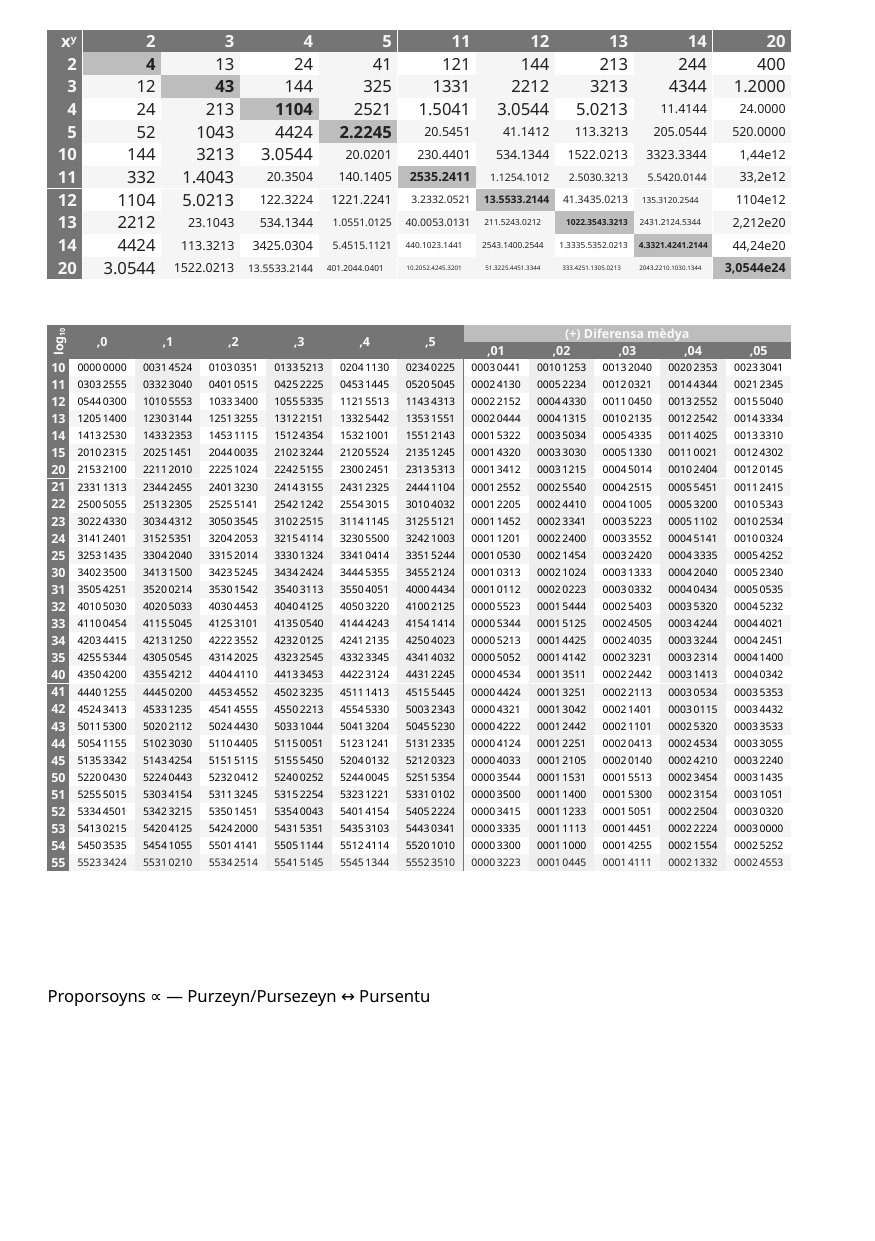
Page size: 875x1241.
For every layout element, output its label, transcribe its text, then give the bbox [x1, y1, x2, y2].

table_header (+) Diferensa mèdya [464, 325, 791, 342]
table_cell 4305 0545 [135, 649, 200, 666]
table_cell 15 [47, 444, 69, 461]
table_cell 4020 5033 [135, 598, 200, 615]
table_cell 4344 [634, 75, 712, 98]
table_cell 0010 2404 [660, 461, 726, 478]
table_cell 3425.0304 [240, 234, 319, 257]
table_cell 2135 1245 [397, 444, 463, 461]
table_cell 5435 3103 [332, 820, 397, 837]
table_cell 0001 0313 [464, 564, 529, 581]
table_cell 0003 5223 [594, 513, 660, 530]
table_cell 144 [240, 75, 319, 98]
table_cell 4110 0454 [69, 615, 135, 632]
table_cell 0011 0450 [594, 393, 660, 410]
table_cell 3204 2053 [200, 530, 266, 547]
table_cell 3102 2515 [266, 513, 332, 530]
table_cell 0023 3041 [726, 359, 791, 376]
table_cell 333.4251.1305.0213 [555, 257, 634, 279]
table_cell 5450 3535 [69, 837, 135, 854]
table_cell 0001 4111 [594, 854, 660, 871]
table_cell 0001 5125 [529, 615, 594, 632]
table_cell 5033 1044 [266, 718, 332, 735]
table_cell 34 [47, 632, 69, 649]
table_cell 20.5451 [398, 120, 476, 143]
table_cell 0013 2040 [594, 359, 660, 376]
table_cell 0004 0342 [726, 666, 791, 683]
table_cell 1512 4354 [266, 427, 332, 444]
table_cell 5003 2343 [397, 701, 463, 718]
table_cell 5315 2254 [266, 786, 332, 803]
table_cell 41.1412 [476, 120, 555, 143]
table_cell 4050 3220 [332, 598, 397, 615]
table_cell 20.3504 [240, 166, 319, 188]
table_cell 1.4043 [161, 166, 240, 188]
table_cell 0012 0321 [594, 376, 660, 393]
table_cell 1055 5335 [266, 393, 332, 410]
table_cell 2,212e20 [713, 211, 791, 234]
table_cell 0002 0413 [594, 735, 660, 752]
table_cell 55 [47, 854, 69, 871]
table_cell 4350 4200 [69, 666, 135, 683]
table_cell 3323.3344 [634, 143, 712, 166]
table_cell 0003 0441 [464, 359, 529, 376]
table_cell 5512 4114 [332, 837, 397, 854]
table_cell 3341 0414 [332, 547, 397, 564]
table_cell 1353 1551 [397, 410, 463, 427]
table_cell 2500 5055 [69, 496, 135, 513]
table_cell 11 [47, 166, 82, 188]
table_cell 1022.3543.3213 [555, 211, 634, 234]
table_cell 5431 5351 [266, 820, 332, 837]
table_cell 5224 0443 [135, 769, 200, 786]
table_cell 41 [47, 684, 69, 701]
table_cell 4314 2025 [200, 649, 266, 666]
table_header 4 [240, 30, 319, 52]
table_cell 0002 5252 [726, 837, 791, 854]
table_cell 2542 1242 [266, 496, 332, 513]
table_cell 4431 2245 [397, 666, 463, 683]
table_cell 0003 2240 [726, 752, 791, 769]
table_cell 5505 1144 [266, 837, 332, 854]
table_cell 0013 2552 [660, 393, 726, 410]
table_cell 5123 1241 [332, 735, 397, 752]
table_cell 5534 2514 [200, 854, 266, 871]
table_cell 4541 4555 [200, 701, 266, 718]
table_cell 3455 2124 [397, 564, 463, 581]
table_cell 0000 5213 [464, 632, 529, 649]
table_cell 0002 0444 [464, 410, 529, 427]
table_cell 32 [47, 598, 69, 615]
table_cell 0000 3335 [464, 820, 529, 837]
table_cell 0001 0530 [464, 547, 529, 564]
table_cell 0012 2542 [660, 410, 726, 427]
table_cell 0001 1113 [529, 820, 594, 837]
table_cell 2211 2010 [135, 461, 200, 478]
table_cell 4203 4415 [69, 632, 135, 649]
table_cell 11.4144 [634, 98, 712, 120]
table_cell 0001 4255 [594, 837, 660, 854]
table_cell 0001 5513 [594, 769, 660, 786]
table_cell 144 [476, 52, 555, 75]
table_cell 0002 1454 [529, 547, 594, 564]
table_cell 113.3213 [555, 120, 634, 143]
table_cell 33,2e12 [713, 166, 791, 188]
table_cell 0520 5045 [397, 376, 463, 393]
table_header log10 [47, 325, 69, 359]
table_cell 4255 5344 [69, 649, 135, 666]
table_cell 0000 4321 [464, 701, 529, 718]
table_cell 3141 2401 [69, 530, 135, 547]
table_cell 5020 2112 [135, 718, 200, 735]
table_cell 41.3435.0213 [555, 189, 634, 211]
table_header ,5 [397, 325, 463, 359]
table_cell 44 [47, 735, 69, 752]
table_cell 0002 1332 [660, 854, 726, 871]
table_cell 0000 4033 [464, 752, 529, 769]
table_cell 0002 2113 [594, 684, 660, 701]
table_cell 2300 2451 [332, 461, 397, 478]
table_cell 21 [47, 479, 69, 496]
table_header 12 [476, 30, 555, 52]
table_cell 1143 4313 [397, 393, 463, 410]
table_cell 0004 0434 [660, 581, 726, 598]
table_cell 0015 5040 [726, 393, 791, 410]
table_cell 0001 4451 [594, 820, 660, 837]
table_cell 3520 0214 [135, 581, 200, 598]
table_cell 0004 4021 [726, 615, 791, 632]
table_header ,2 [200, 325, 266, 359]
table_cell 5501 4141 [200, 837, 266, 854]
table_cell 3550 4051 [332, 581, 397, 598]
table_cell 0003 3552 [594, 530, 660, 547]
table_cell 3304 2040 [135, 547, 200, 564]
table_cell 140.1405 [319, 166, 397, 188]
table_cell 12 [47, 189, 82, 211]
table_cell 1433 2353 [135, 427, 200, 444]
table_cell 0002 1024 [529, 564, 594, 581]
table_cell 230.4401 [398, 143, 476, 166]
table_cell 1205 1400 [69, 410, 135, 427]
table_cell 4115 5045 [135, 615, 200, 632]
table_cell 0003 3244 [660, 632, 726, 649]
table_cell 534.1344 [240, 211, 319, 234]
table_cell 4213 1250 [135, 632, 200, 649]
table_cell 1332 5442 [332, 410, 397, 427]
table_cell 0003 0534 [660, 684, 726, 701]
table_cell 5054 1155 [69, 735, 135, 752]
table_cell 4040 4125 [266, 598, 332, 615]
table_cell 1.3335.5352.0213 [555, 234, 634, 257]
table_cell 4404 4110 [200, 666, 266, 683]
table_cell 2225 1024 [200, 461, 266, 478]
table_cell 0013 3310 [726, 427, 791, 444]
table_cell 0000 3544 [464, 769, 529, 786]
table_cell 121 [398, 52, 476, 75]
table_cell 4554 5330 [332, 701, 397, 718]
table_cell 0001 1201 [464, 530, 529, 547]
table_cell 5.4515.1121 [319, 234, 397, 257]
table_cell 3.2332.0521 [398, 189, 476, 211]
table_cell 0011 2415 [726, 479, 791, 496]
text Proporsoyns ∝ ― Purzeyn/Pursezeyn ↔ Pursentu [47, 985, 791, 1008]
table_cell 1033 3400 [200, 393, 266, 410]
table_cell 1043 [161, 120, 240, 143]
table_cell 23 [47, 513, 69, 530]
table_cell 0010 5343 [726, 496, 791, 513]
table_cell 3034 4312 [135, 513, 200, 530]
table_cell 0003 5353 [726, 684, 791, 701]
table_cell 11 [47, 376, 69, 393]
table_cell 2535.2411 [398, 166, 476, 188]
table_cell 4424 [240, 120, 319, 143]
table_cell 4144 4243 [332, 615, 397, 632]
table_cell 5151 5115 [200, 752, 266, 769]
table_cell 3253 1435 [69, 547, 135, 564]
table_cell 400 [713, 52, 791, 75]
table_cell 440.1023.1441 [398, 234, 476, 257]
table_cell 5454 1055 [135, 837, 200, 854]
table_cell 3315 2014 [200, 547, 266, 564]
table_cell 1104e12 [713, 189, 791, 211]
table_header 13 [555, 30, 634, 52]
table_cell 1331 [398, 75, 476, 98]
table_cell 3215 4114 [266, 530, 332, 547]
table_cell 42 [47, 701, 69, 718]
table_cell 3213 [161, 143, 240, 166]
table_cell 33 [47, 615, 69, 632]
table_cell 12 [83, 75, 161, 98]
table_cell 4125 3101 [200, 615, 266, 632]
table_cell 1230 3144 [135, 410, 200, 427]
table_cell 0001 1233 [529, 803, 594, 820]
table_cell 2444 1104 [397, 479, 463, 496]
table_cell 31 [47, 581, 69, 598]
table_cell 24.0000 [713, 98, 791, 120]
table_cell 0002 2504 [660, 803, 726, 820]
table_cell 5303 4154 [135, 786, 200, 803]
table_cell 4250 4023 [397, 632, 463, 649]
table_cell 1104 [83, 189, 161, 211]
table_cell 0453 1445 [332, 376, 397, 393]
table_cell 0004 3335 [660, 547, 726, 564]
table_cell 0001 4320 [464, 444, 529, 461]
table_cell 3022 4330 [69, 513, 135, 530]
table_cell 2513 2305 [135, 496, 200, 513]
table_cell 2401 3230 [200, 479, 266, 496]
table_cell 0012 4302 [726, 444, 791, 461]
table_cell 2313 5313 [397, 461, 463, 478]
table_cell 1413 2530 [69, 427, 135, 444]
table_cell 3351 5244 [397, 547, 463, 564]
table_cell 2043.2210.1030.1344 [634, 257, 712, 279]
table_cell 0005 1102 [660, 513, 726, 530]
table_cell 0003 1051 [726, 786, 791, 803]
table_cell 1.0551.0125 [319, 211, 397, 234]
table_cell 4 [83, 52, 161, 75]
table_cell 0005 4252 [726, 547, 791, 564]
table_cell 2025 1451 [135, 444, 200, 461]
table_cell 2212 [83, 211, 161, 234]
table_cell 0000 0000 [69, 359, 135, 376]
table_cell 0002 4410 [529, 496, 594, 513]
table_header 5 [319, 30, 397, 52]
table_header xʸ [47, 30, 82, 52]
table_cell 0002 2442 [594, 666, 660, 683]
table_header ,0 [69, 325, 135, 359]
table_cell 3125 5121 [397, 513, 463, 530]
table_cell 0001 5322 [464, 427, 529, 444]
table_cell 205.0544 [634, 120, 712, 143]
table_cell 3242 1003 [397, 530, 463, 547]
table_cell 0002 4035 [594, 632, 660, 649]
table_cell 0010 2135 [594, 410, 660, 427]
table_cell 0004 2040 [660, 564, 726, 581]
table_cell 0000 3415 [464, 803, 529, 820]
table_cell 0002 3154 [660, 786, 726, 803]
table_cell 50 [47, 769, 69, 786]
table_cell 0000 5523 [464, 598, 529, 615]
table_cell 44,24e20 [713, 234, 791, 257]
table_cell 4440 1255 [69, 684, 135, 701]
table_cell 5 [47, 120, 82, 143]
table_cell 0000 4124 [464, 735, 529, 752]
table_cell 0004 1005 [594, 496, 660, 513]
table_cell 0004 5014 [594, 461, 660, 478]
table_cell 24 [47, 530, 69, 547]
table_cell 2.2245 [319, 120, 397, 143]
table_cell 0000 3500 [464, 786, 529, 803]
table_cell 0003 1413 [660, 666, 726, 683]
table_cell 5041 3204 [332, 718, 397, 735]
table_cell 0001 2105 [529, 752, 594, 769]
table_cell 0003 1435 [726, 769, 791, 786]
table_cell 0005 5451 [660, 479, 726, 496]
table_cell 0001 1400 [529, 786, 594, 803]
table_cell 13 [161, 52, 240, 75]
table_cell ,01 [464, 342, 529, 359]
table_cell 1453 1115 [200, 427, 266, 444]
table_cell 20 [47, 257, 82, 279]
table_cell 113.3213 [161, 234, 240, 257]
table_cell 0004 5141 [660, 530, 726, 547]
table_cell 0001 3511 [529, 666, 594, 683]
table_cell 5.0213 [555, 98, 634, 120]
table_cell 3330 1324 [266, 547, 332, 564]
table_cell 211.5243.0212 [476, 211, 555, 234]
table_cell 0003 5320 [660, 598, 726, 615]
table_cell 1251 3255 [200, 410, 266, 427]
table_cell 5251 5354 [397, 769, 463, 786]
table_cell 0000 5344 [464, 615, 529, 632]
table_cell 0000 4534 [464, 666, 529, 683]
table_header 2 [83, 30, 161, 52]
table_cell 3230 5500 [332, 530, 397, 547]
table_cell 4 [47, 98, 82, 120]
table_cell 3,0544e24 [713, 257, 791, 279]
table_cell 244 [634, 52, 712, 75]
table_cell 5143 4254 [135, 752, 200, 769]
table_cell 5045 5230 [397, 718, 463, 735]
table_header 14 [634, 30, 712, 52]
table_cell 5110 4405 [200, 735, 266, 752]
table_cell 0004 2515 [594, 479, 660, 496]
table_cell 0003 1333 [594, 564, 660, 581]
table_cell 0005 1330 [594, 444, 660, 461]
table_cell 4232 0125 [266, 632, 332, 649]
table_cell 0000 4222 [464, 718, 529, 735]
table_cell 4422 3124 [332, 666, 397, 683]
table_cell 0002 4210 [660, 752, 726, 769]
table_cell 14 [47, 427, 69, 444]
table_cell 5240 0252 [266, 769, 332, 786]
table_cell 13.5533.2144 [240, 257, 319, 279]
table_cell 4000 4434 [397, 581, 463, 598]
table_cell 5552 3510 [397, 854, 463, 871]
table_cell 10 [47, 143, 82, 166]
table_cell 0002 0140 [594, 752, 660, 769]
table_cell 22 [47, 496, 69, 513]
table_cell 4502 3235 [266, 684, 332, 701]
table_cell 0103 0351 [200, 359, 266, 376]
table_cell 0003 0000 [726, 820, 791, 837]
table_cell 52 [47, 803, 69, 820]
table_cell 213 [161, 98, 240, 120]
table_cell 0004 1400 [726, 649, 791, 666]
table_cell 0010 0324 [726, 530, 791, 547]
table_cell 0001 4425 [529, 632, 594, 649]
table_cell 0005 2234 [529, 376, 594, 393]
table_cell 5545 1344 [332, 854, 397, 871]
table_cell 5011 5300 [69, 718, 135, 735]
table_cell 45 [47, 752, 69, 769]
table_cell 5212 0323 [397, 752, 463, 769]
table_cell 1010 5553 [135, 393, 200, 410]
table_cell 4355 4212 [135, 666, 200, 683]
table_cell 2 [47, 52, 82, 75]
table_cell 3.0544 [83, 257, 161, 279]
table_cell 0000 5052 [464, 649, 529, 666]
table_cell 2120 5524 [332, 444, 397, 461]
table_cell 1,44e12 [713, 143, 791, 166]
table_cell 4241 2135 [332, 632, 397, 649]
table_cell 0000 3300 [464, 837, 529, 854]
table_cell 52 [83, 120, 161, 143]
table_cell 5413 0215 [69, 820, 135, 837]
table_cell 53 [47, 820, 69, 837]
table_cell 520.0000 [713, 120, 791, 143]
table_cell 3413 1500 [135, 564, 200, 581]
table_cell 5102 3030 [135, 735, 200, 752]
table_cell 0021 2345 [726, 376, 791, 393]
table_cell 0001 0445 [529, 854, 594, 871]
table_cell 40 [47, 666, 69, 683]
table_cell 0004 5232 [726, 598, 791, 615]
table_cell 2010 2315 [69, 444, 135, 461]
table_cell 4030 4453 [200, 598, 266, 615]
table_cell 0002 5320 [660, 718, 726, 735]
table_cell 0002 1554 [660, 837, 726, 854]
table_cell 3402 3500 [69, 564, 135, 581]
table_cell 4413 3453 [266, 666, 332, 683]
table_cell 4.3321.4241.2144 [634, 234, 712, 257]
table_cell 1551 2143 [397, 427, 463, 444]
table_cell 0031 4524 [135, 359, 200, 376]
table_cell 122.3224 [240, 189, 319, 211]
table_cell 0003 5034 [529, 427, 594, 444]
table_cell 5323 1221 [332, 786, 397, 803]
table_cell 3114 1145 [332, 513, 397, 530]
table_cell 0002 4534 [660, 735, 726, 752]
table_cell 0004 4330 [529, 393, 594, 410]
table_cell 5354 0043 [266, 803, 332, 820]
table_cell ,03 [594, 342, 660, 359]
table_cell 3505 4251 [69, 581, 135, 598]
table_cell 24 [240, 52, 319, 75]
table_cell 3.0544 [240, 143, 319, 166]
table_cell 0003 0115 [660, 701, 726, 718]
table_cell 0003 4432 [726, 701, 791, 718]
table_cell 0003 3533 [726, 718, 791, 735]
table_cell 0303 2555 [69, 376, 135, 393]
table_cell 0003 4244 [660, 615, 726, 632]
table_cell 5420 4125 [135, 820, 200, 837]
table_cell 2102 3244 [266, 444, 332, 461]
table_cell 0002 3231 [594, 649, 660, 666]
table_cell 5541 5145 [266, 854, 332, 871]
table_cell ,02 [529, 342, 594, 359]
table_cell 0204 1130 [332, 359, 397, 376]
table_cell 0003 0320 [726, 803, 791, 820]
table_cell 0001 1452 [464, 513, 529, 530]
table_header ,3 [266, 325, 332, 359]
table_cell 0001 4142 [529, 649, 594, 666]
table_cell 5244 0045 [332, 769, 397, 786]
table_cell 4222 3552 [200, 632, 266, 649]
table_cell 5220 0430 [69, 769, 135, 786]
table_cell 4332 3345 [332, 649, 397, 666]
table_cell 213 [555, 52, 634, 75]
table_cell 4511 1413 [332, 684, 397, 701]
table_cell 40.0053.0131 [398, 211, 476, 234]
table_cell 2431.2124.5344 [634, 211, 712, 234]
table_cell 51 [47, 786, 69, 803]
table_cell 3.0544 [476, 98, 555, 120]
table_cell 23.1043 [161, 211, 240, 234]
table_cell 13 [47, 211, 82, 234]
table_cell 5135 3342 [69, 752, 135, 769]
table_cell 1532 1001 [332, 427, 397, 444]
table_cell 4154 1414 [397, 615, 463, 632]
table_cell 0004 2451 [726, 632, 791, 649]
table_cell 5331 0102 [397, 786, 463, 803]
table_cell 5443 0341 [397, 820, 463, 837]
table_cell 0012 0145 [726, 461, 791, 478]
table_cell 4135 0540 [266, 615, 332, 632]
table_cell 4445 0200 [135, 684, 200, 701]
table_cell 5255 5015 [69, 786, 135, 803]
table_cell 51.3225.4451.3344 [476, 257, 555, 279]
table_cell 2344 2455 [135, 479, 200, 496]
table_cell 0001 5051 [594, 803, 660, 820]
table_cell 401.2044.0401 [319, 257, 397, 279]
table_cell 2212 [476, 75, 555, 98]
table_cell 0001 5300 [594, 786, 660, 803]
table_cell 20.0201 [319, 143, 397, 166]
table_cell 1522.0213 [161, 257, 240, 279]
table_cell 144 [83, 143, 161, 166]
table_cell 1121 5513 [332, 393, 397, 410]
table_cell 1.1254.1012 [476, 166, 555, 188]
table_cell 0002 5540 [529, 479, 594, 496]
table_cell 0425 2225 [266, 376, 332, 393]
table_cell 0003 3055 [726, 735, 791, 752]
table_cell 2554 3015 [332, 496, 397, 513]
table_cell 4515 5445 [397, 684, 463, 701]
table_cell 0401 0515 [200, 376, 266, 393]
table_cell 0001 2552 [464, 479, 529, 496]
table_cell 5520 1010 [397, 837, 463, 854]
table_cell 5155 5450 [266, 752, 332, 769]
table_cell 0003 1215 [529, 461, 594, 478]
table_cell 0005 0535 [726, 581, 791, 598]
table_cell 54 [47, 837, 69, 854]
table_cell 5131 2335 [397, 735, 463, 752]
table_cell 5311 3245 [200, 786, 266, 803]
table_cell 2331 1313 [69, 479, 135, 496]
table_cell 4341 4032 [397, 649, 463, 666]
table_cell 10 [47, 359, 69, 376]
table_cell 3530 1542 [200, 581, 266, 598]
table_cell 13.5533.2144 [476, 189, 555, 211]
table_cell 3010 4032 [397, 496, 463, 513]
table_cell 534.1344 [476, 143, 555, 166]
table_cell 0234 0225 [397, 359, 463, 376]
table_cell 0014 4344 [660, 376, 726, 393]
table_cell 0000 4424 [464, 684, 529, 701]
table_cell 13 [47, 410, 69, 427]
table_cell ,05 [726, 342, 791, 359]
table_cell 4424 [83, 234, 161, 257]
table_cell 0002 2152 [464, 393, 529, 410]
table_cell 4550 2213 [266, 701, 332, 718]
table_cell 3 [47, 75, 82, 98]
table_cell 0010 1253 [529, 359, 594, 376]
table_cell 41 [319, 52, 397, 75]
table_cell 0014 3334 [726, 410, 791, 427]
table_cell 2521 [319, 98, 397, 120]
table_cell 0001 2251 [529, 735, 594, 752]
table_cell 1312 2151 [266, 410, 332, 427]
table_cell 5342 3215 [135, 803, 200, 820]
table_cell 3423 5245 [200, 564, 266, 581]
table_header ,4 [332, 325, 397, 359]
table_cell 0001 2442 [529, 718, 594, 735]
table_cell 3050 3545 [200, 513, 266, 530]
table_cell 332 [83, 166, 161, 188]
table_cell 0000 3223 [464, 854, 529, 871]
table_cell 0002 1401 [594, 701, 660, 718]
table_cell 3152 5351 [135, 530, 200, 547]
table_cell 2525 5141 [200, 496, 266, 513]
table_cell 5024 4430 [200, 718, 266, 735]
table_cell 5405 2224 [397, 803, 463, 820]
table_header ,1 [135, 325, 200, 359]
table_cell 0005 2340 [726, 564, 791, 581]
table_cell 0002 2224 [660, 820, 726, 837]
table_cell 2414 3155 [266, 479, 332, 496]
table_cell 0002 5403 [594, 598, 660, 615]
table_cell 5.0213 [161, 189, 240, 211]
table_cell 5401 4154 [332, 803, 397, 820]
table_cell 0004 1315 [529, 410, 594, 427]
table_cell 1522.0213 [555, 143, 634, 166]
table_cell 2044 0035 [200, 444, 266, 461]
table_cell 0001 3042 [529, 701, 594, 718]
table_cell 0002 3454 [660, 769, 726, 786]
table_cell 5232 0412 [200, 769, 266, 786]
table_cell 0133 5213 [266, 359, 332, 376]
table_cell 43 [47, 718, 69, 735]
table_cell 0005 3200 [660, 496, 726, 513]
table_cell 4524 3413 [69, 701, 135, 718]
table_cell 0020 2353 [660, 359, 726, 376]
table_cell 0003 3030 [529, 444, 594, 461]
table_cell 0002 2400 [529, 530, 594, 547]
table_cell 5523 3424 [69, 854, 135, 871]
table_cell 3540 3113 [266, 581, 332, 598]
table_cell 0005 4335 [594, 427, 660, 444]
table_cell 0544 0300 [69, 393, 135, 410]
table_cell 1.5041 [398, 98, 476, 120]
table_cell 5204 0132 [332, 752, 397, 769]
table_cell 135.3120.2544 [634, 189, 712, 211]
table_cell 0001 3251 [529, 684, 594, 701]
table_cell 0011 4025 [660, 427, 726, 444]
table_cell 12 [47, 393, 69, 410]
table_cell 35 [47, 649, 69, 666]
table_cell 0001 1531 [529, 769, 594, 786]
table_cell 0002 1101 [594, 718, 660, 735]
table_cell 1221.2241 [319, 189, 397, 211]
table_cell 2543.1400.2544 [476, 234, 555, 257]
table_cell 10.2052.4245.3201 [398, 257, 476, 279]
table_cell 4533 1235 [135, 701, 200, 718]
table_cell 5424 2000 [200, 820, 266, 837]
table_cell 20 [47, 461, 69, 478]
table_cell 5.5420.0144 [634, 166, 712, 188]
table_cell 2.5030.3213 [555, 166, 634, 188]
table_cell 1104 [240, 98, 319, 120]
table_cell 2153 2100 [69, 461, 135, 478]
table_cell 0001 5444 [529, 598, 594, 615]
table_cell 0003 2420 [594, 547, 660, 564]
table_cell 0001 0112 [464, 581, 529, 598]
table_cell 25 [47, 547, 69, 564]
table_header 20 [713, 30, 791, 52]
table_cell 0332 3040 [135, 376, 200, 393]
table_cell 2431 2325 [332, 479, 397, 496]
table_cell 0001 3412 [464, 461, 529, 478]
table_cell 4100 2125 [397, 598, 463, 615]
table_cell 0003 2314 [660, 649, 726, 666]
table_cell 3213 [555, 75, 634, 98]
table_cell 5334 4501 [69, 803, 135, 820]
table_cell 0002 4130 [464, 376, 529, 393]
table_cell 0001 1000 [529, 837, 594, 854]
table_cell 0002 3341 [529, 513, 594, 530]
table_cell 4453 4552 [200, 684, 266, 701]
table_cell 14 [47, 234, 82, 257]
table_cell 5531 0210 [135, 854, 200, 871]
table_cell ,04 [660, 342, 726, 359]
table_cell 0002 4505 [594, 615, 660, 632]
table_cell 2242 5155 [266, 461, 332, 478]
table_header 3 [161, 30, 240, 52]
table_cell 3444 5355 [332, 564, 397, 581]
table_cell 325 [319, 75, 397, 98]
table_cell 0011 0021 [660, 444, 726, 461]
table_cell 0010 2534 [726, 513, 791, 530]
table_cell 24 [83, 98, 161, 120]
table_cell 0002 0223 [529, 581, 594, 598]
table_cell 4323 2545 [266, 649, 332, 666]
table_cell 1.2000 [713, 75, 791, 98]
table_cell 5115 0051 [266, 735, 332, 752]
table_cell 43 [161, 75, 240, 98]
table_cell 0001 2205 [464, 496, 529, 513]
table_cell 30 [47, 564, 69, 581]
table_header 11 [398, 30, 476, 52]
table_cell 0003 0332 [594, 581, 660, 598]
table_cell 0002 4553 [726, 854, 791, 871]
table_cell 3434 2424 [266, 564, 332, 581]
table_cell 4010 5030 [69, 598, 135, 615]
table_cell 5350 1451 [200, 803, 266, 820]
